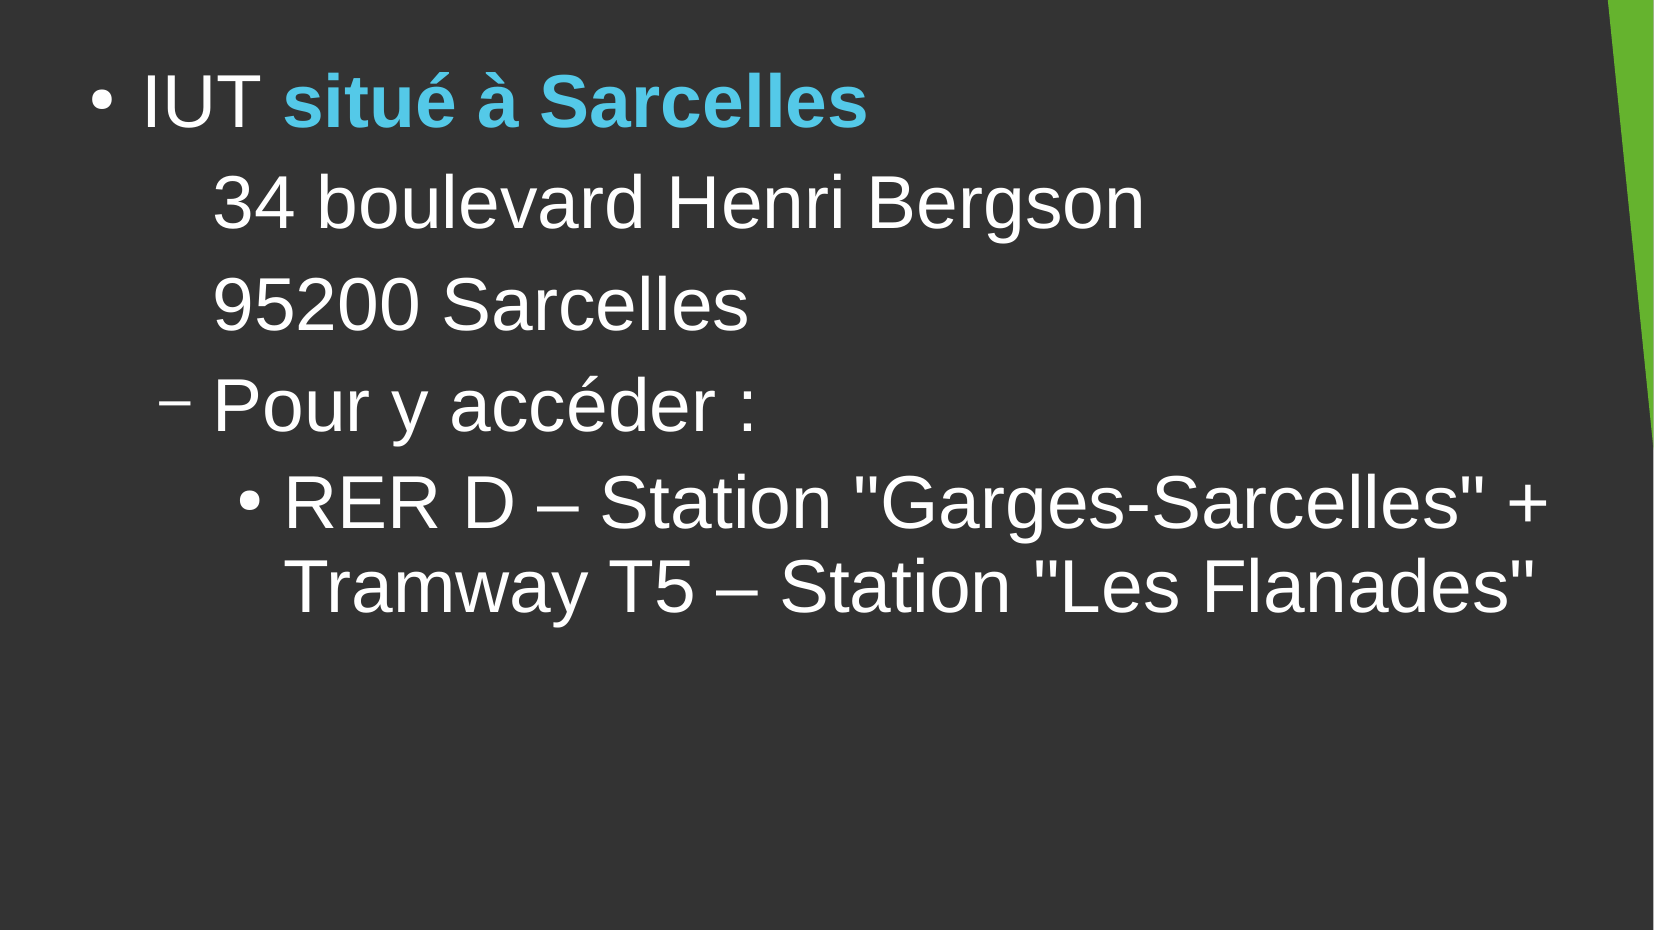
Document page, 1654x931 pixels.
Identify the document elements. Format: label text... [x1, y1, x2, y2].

list IUT situé à Sarcelles 34 boulevard Henri Bergson 95200 Sarcelles Pour y accéder : RER D – Station "Garges-Sarcelles" + Tramway T5 – Station "Les Flanades" [70, 59, 1642, 815]
text_box [1607, 0, 1654, 455]
